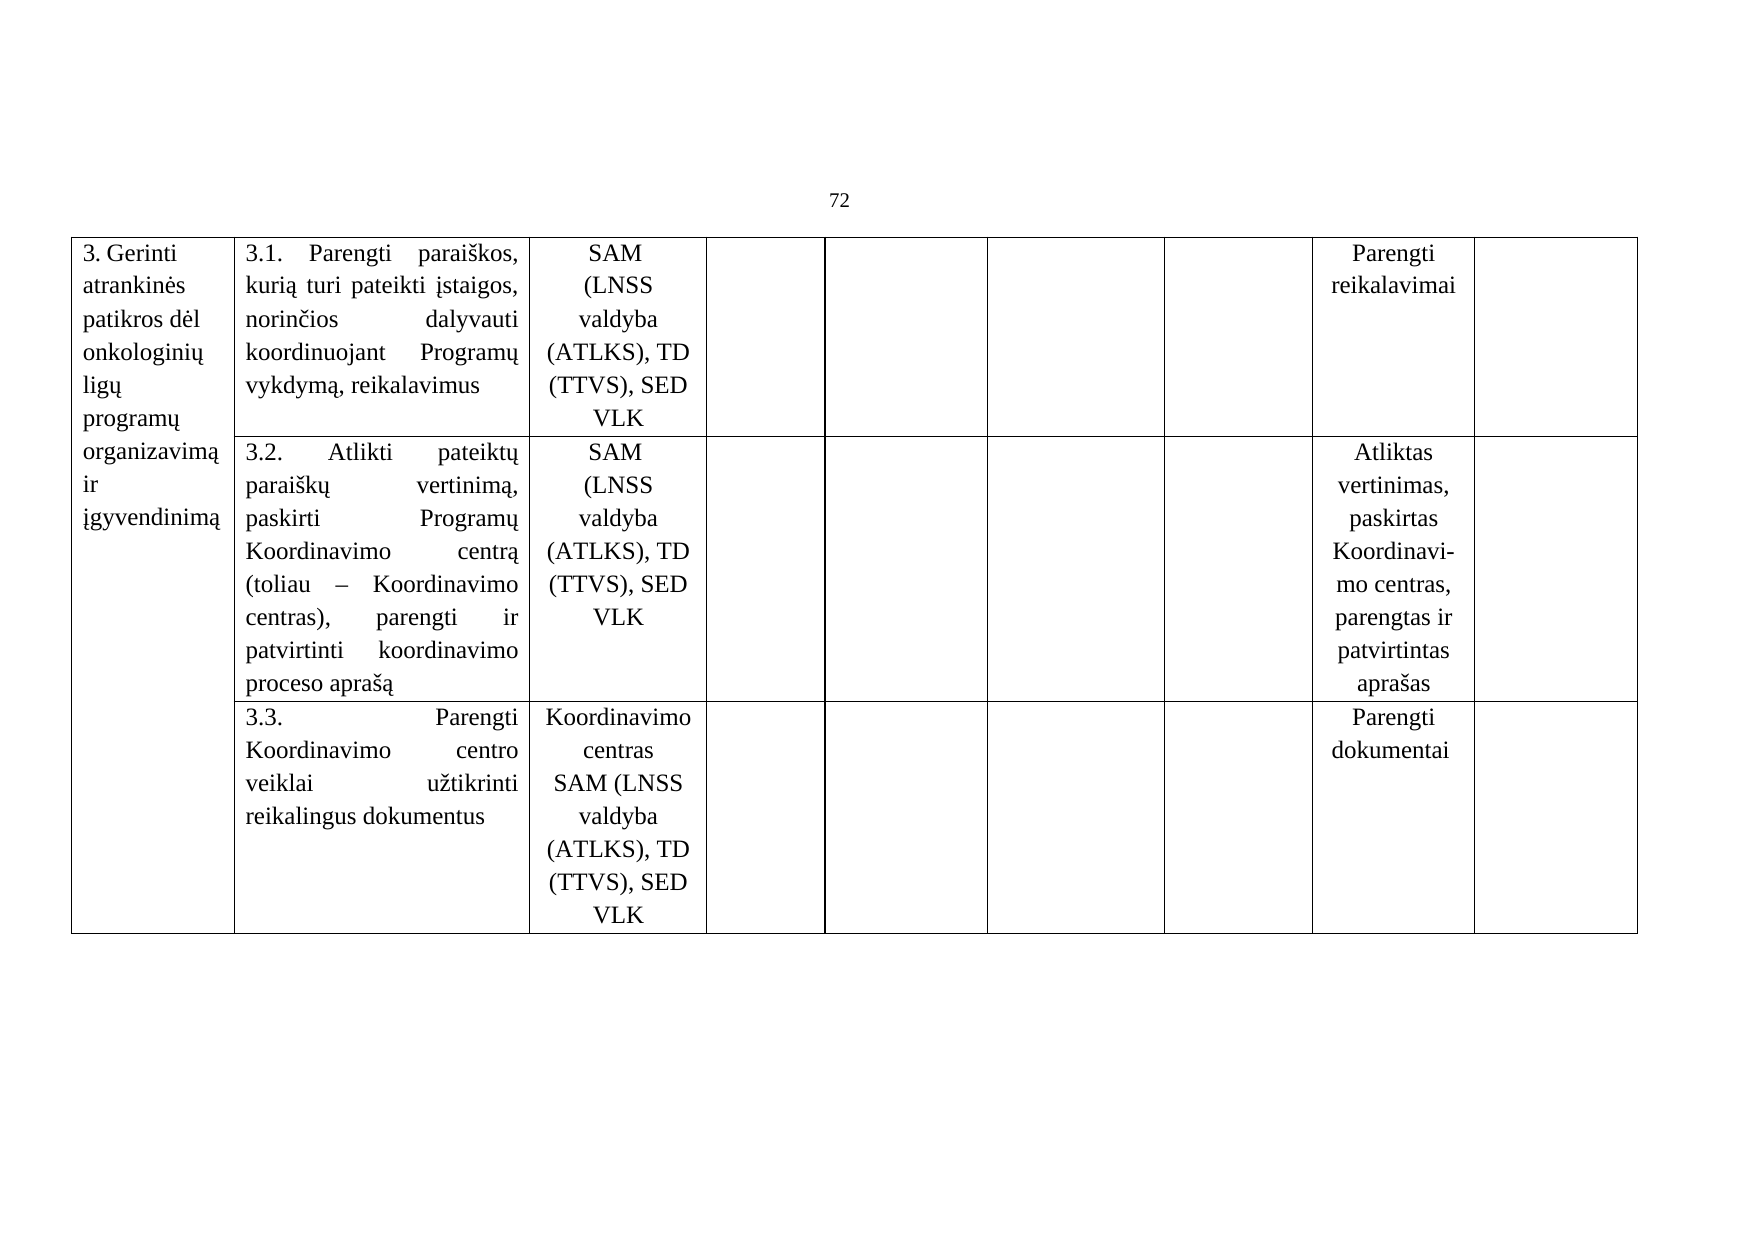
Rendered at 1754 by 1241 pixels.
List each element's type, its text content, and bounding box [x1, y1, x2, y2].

table_cell [988, 238, 1164, 436]
table_cell [826, 702, 987, 933]
table_cell [988, 437, 1164, 701]
table_cell [826, 238, 987, 436]
table_cell 3. Gerinti atrankinės patikros dėl onkologinių ligų programų organizavimą ir įgyvendinimą [72, 238, 234, 933]
table_cell SAM (LNSS valdyba (ATLKS), TD (TTVS), SED VLK [530, 437, 706, 701]
table_cell [1165, 238, 1312, 436]
table_cell [707, 437, 824, 701]
table_cell [1165, 702, 1312, 933]
table_cell 3.1. Parengti paraiškos, kurią turi pateikti įstaigos, norinčios dalyvauti koordinuojant Programų vykdymą, reikalavimus [235, 238, 529, 436]
table_cell [1475, 238, 1637, 436]
table_cell SAM (LNSS valdyba (ATLKS), TD (TTVS), SED VLK [530, 238, 706, 436]
table_cell [707, 702, 824, 933]
table_cell [707, 238, 824, 436]
table_cell Atliktas vertinimas, paskirtas Koordinavi-mo centras, parengtas ir patvirtintas aprašas [1313, 437, 1474, 701]
table_cell [826, 437, 987, 701]
table_cell [1475, 437, 1637, 701]
table_cell Koordinavimo centras SAM (LNSS valdyba (ATLKS), TD (TTVS), SED VLK [530, 702, 706, 933]
table_cell 3.2. Atlikti pateiktų paraiškų vertinimą, paskirti Programų Koordinavimo centrą (toliau – Koordinavimo centras), parengti ir patvirtinti koordinavimo proceso aprašą [235, 437, 529, 701]
table_cell 3.3. Parengti Koordinavimo centro veiklai užtikrinti reikalingus dokumentus [235, 702, 529, 933]
table_cell Parengti dokumentai [1313, 702, 1474, 933]
table_cell [988, 702, 1164, 933]
table_cell [1475, 702, 1637, 933]
table_cell [1165, 437, 1312, 701]
table_cell Parengti reikalavimai [1313, 238, 1474, 436]
